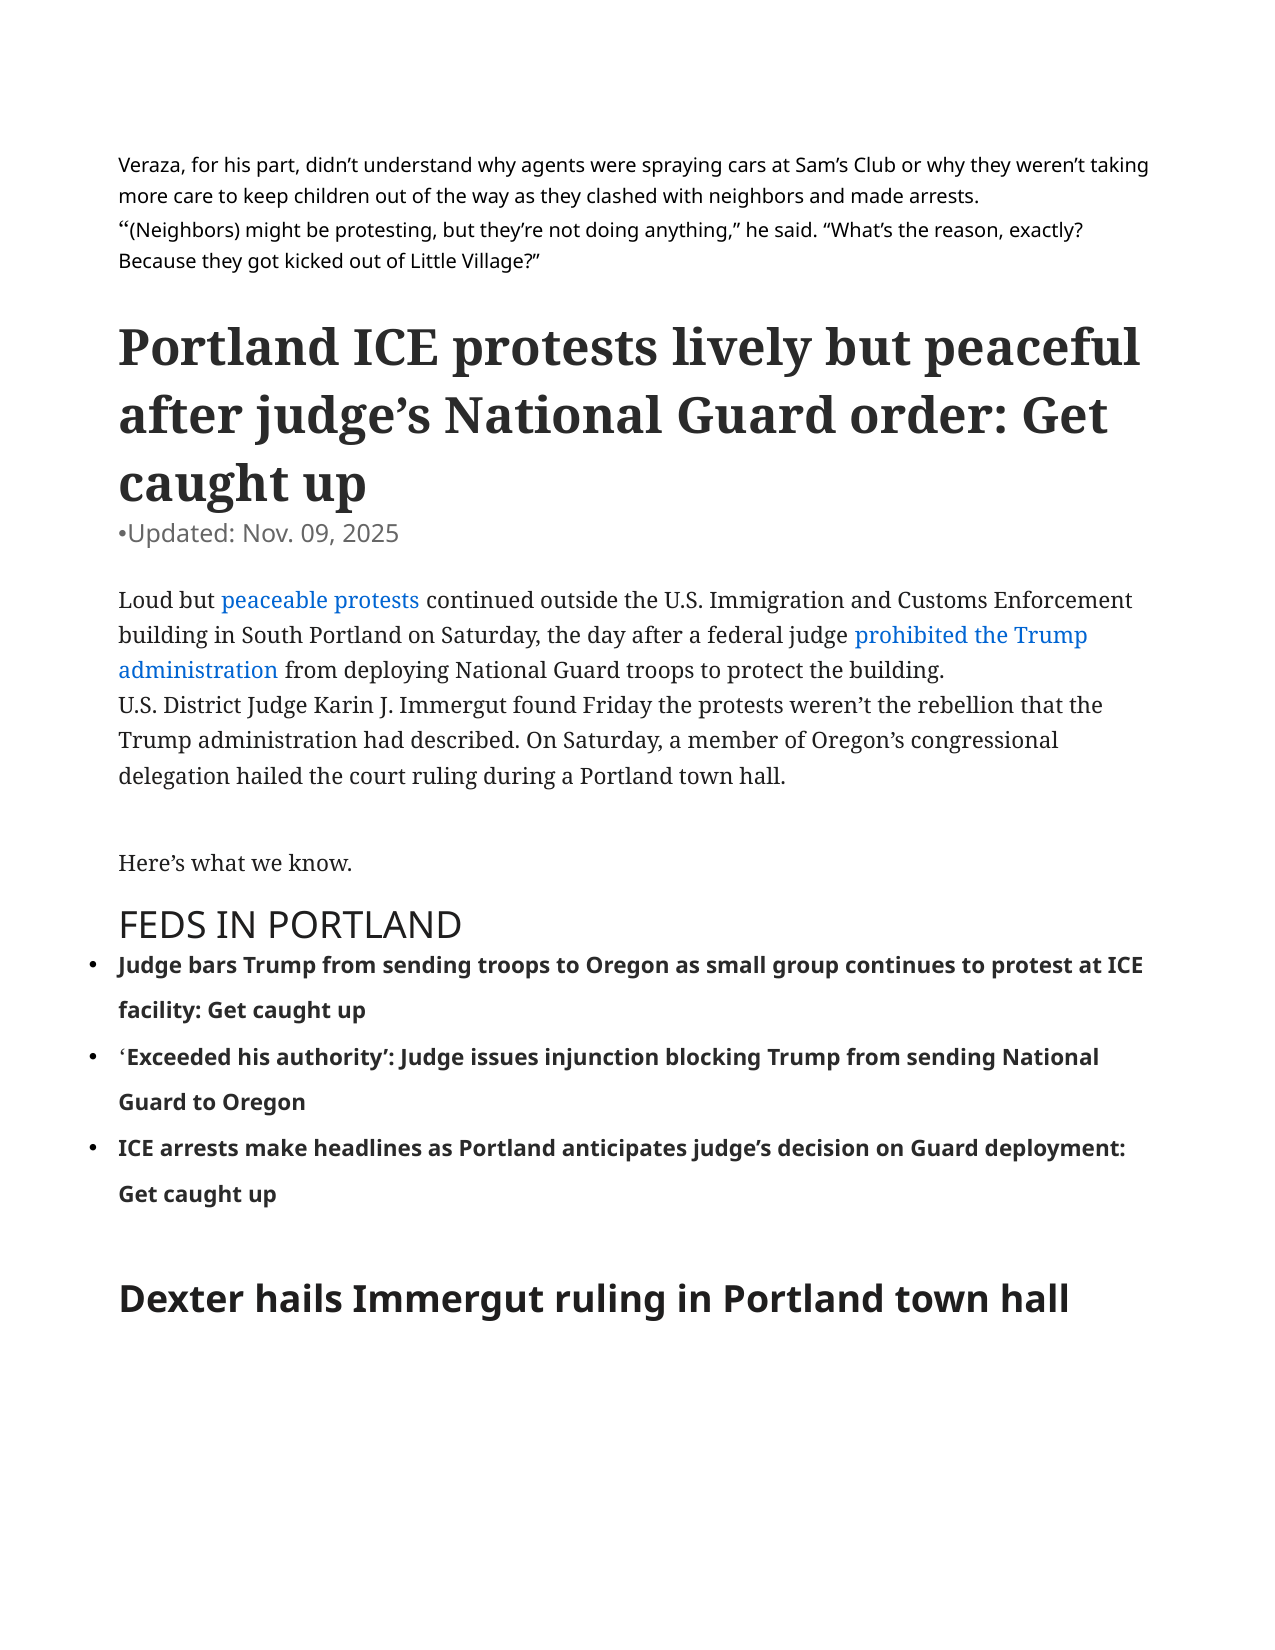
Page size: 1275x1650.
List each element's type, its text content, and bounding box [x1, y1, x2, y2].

subtitle Dexter hails Immergut ruling in Portland town hall [118, 1272, 1157, 1323]
subtitle Portland ICE protests lively but peaceful after judge’s National Guard order: Get caught up [118, 312, 1157, 516]
text Veraza, for his part, didn’t understand why agents were spraying cars at Sam’s Club or why they weren’t taking more care to keep children out of the way as they clashed with neighbors and made arrests. [118, 151, 1157, 210]
text U.S. District Judge Karin J. Immergut found Friday the protests weren’t the rebellion that the Trump administration had described. On Saturday, a member of Oregon’s congressional delegation hailed the court ruling during a Portland town hall. [118, 690, 1157, 791]
text Loud but peaceable protests continued outside the U.S. Immigration and Customs Enforcement building in South Portland on Saturday, the day after a federal judge prohibited the Trump administration from deploying National Guard troops to protect the building. [118, 584, 1157, 685]
text Here’s what we know. [118, 843, 1157, 878]
list ICE arrests make headlines as Portland anticipates judge’s decision on Guard deployment: Get caught up [118, 1133, 1157, 1209]
list ‘Exceeded his authority’: Judge issues injunction blocking Trump from sending National Guard to Oregon [118, 1041, 1157, 1117]
subtitle Feds in Portland [118, 898, 1157, 949]
list Updated: Nov. 09, 2025 [118, 516, 1157, 550]
text “(Neighbors) might be protesting, but they’re not doing anything,” he said. “What’s the reason, exactly? Because they got kicked out of Little Village?” [118, 214, 1157, 274]
list Judge bars Trump from sending troops to Oregon as small group continues to protest at ICE facility: Get caught up [118, 949, 1157, 1026]
